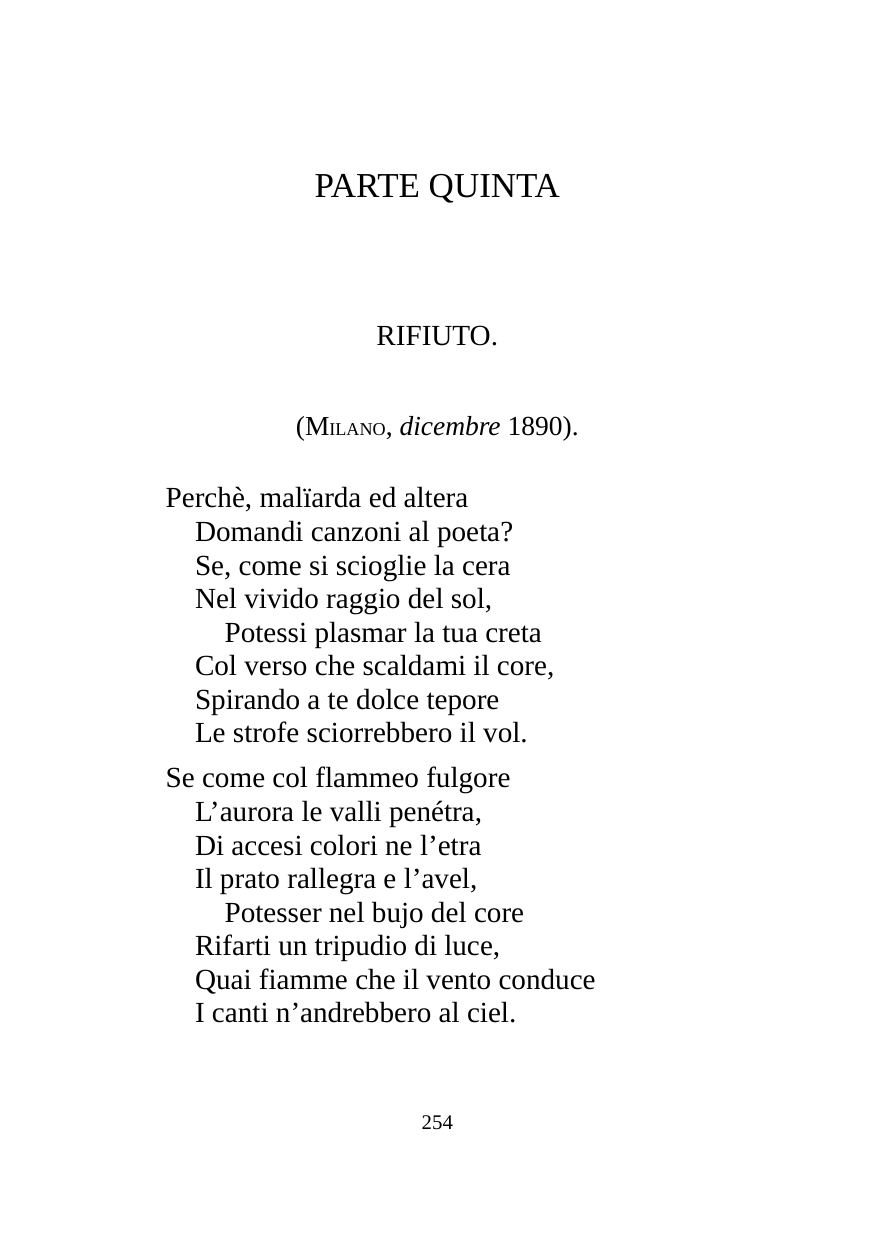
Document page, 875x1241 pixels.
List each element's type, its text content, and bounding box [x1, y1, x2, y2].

text Se come col flammeo fulgore L’aurora le valli penétra, Di accesi colori ne l’etra Il prato rallegra e l’avel, [165, 761, 768, 895]
text Potesser nel bujo del core Rifarti un tripudio di luce, Quai fiamme che il vento conduce I canti n’andrebbero al ciel. [195, 895, 768, 1029]
subtitle PARTE QUINTA [106, 165, 768, 206]
subtitle RIFIUTO. [106, 318, 768, 351]
text Perchè, malïarda ed altera Domandi canzoni al poeta? Se, come si scioglie la cera Nel vivido raggio del sol, [165, 481, 768, 615]
text Potessi plasmar la tua creta Col verso che scaldami il core, Spirando a te dolce tepore Le strofe sciorrebbero il vol. [195, 615, 768, 749]
text (Milano, dicembre 1890). [106, 409, 768, 441]
